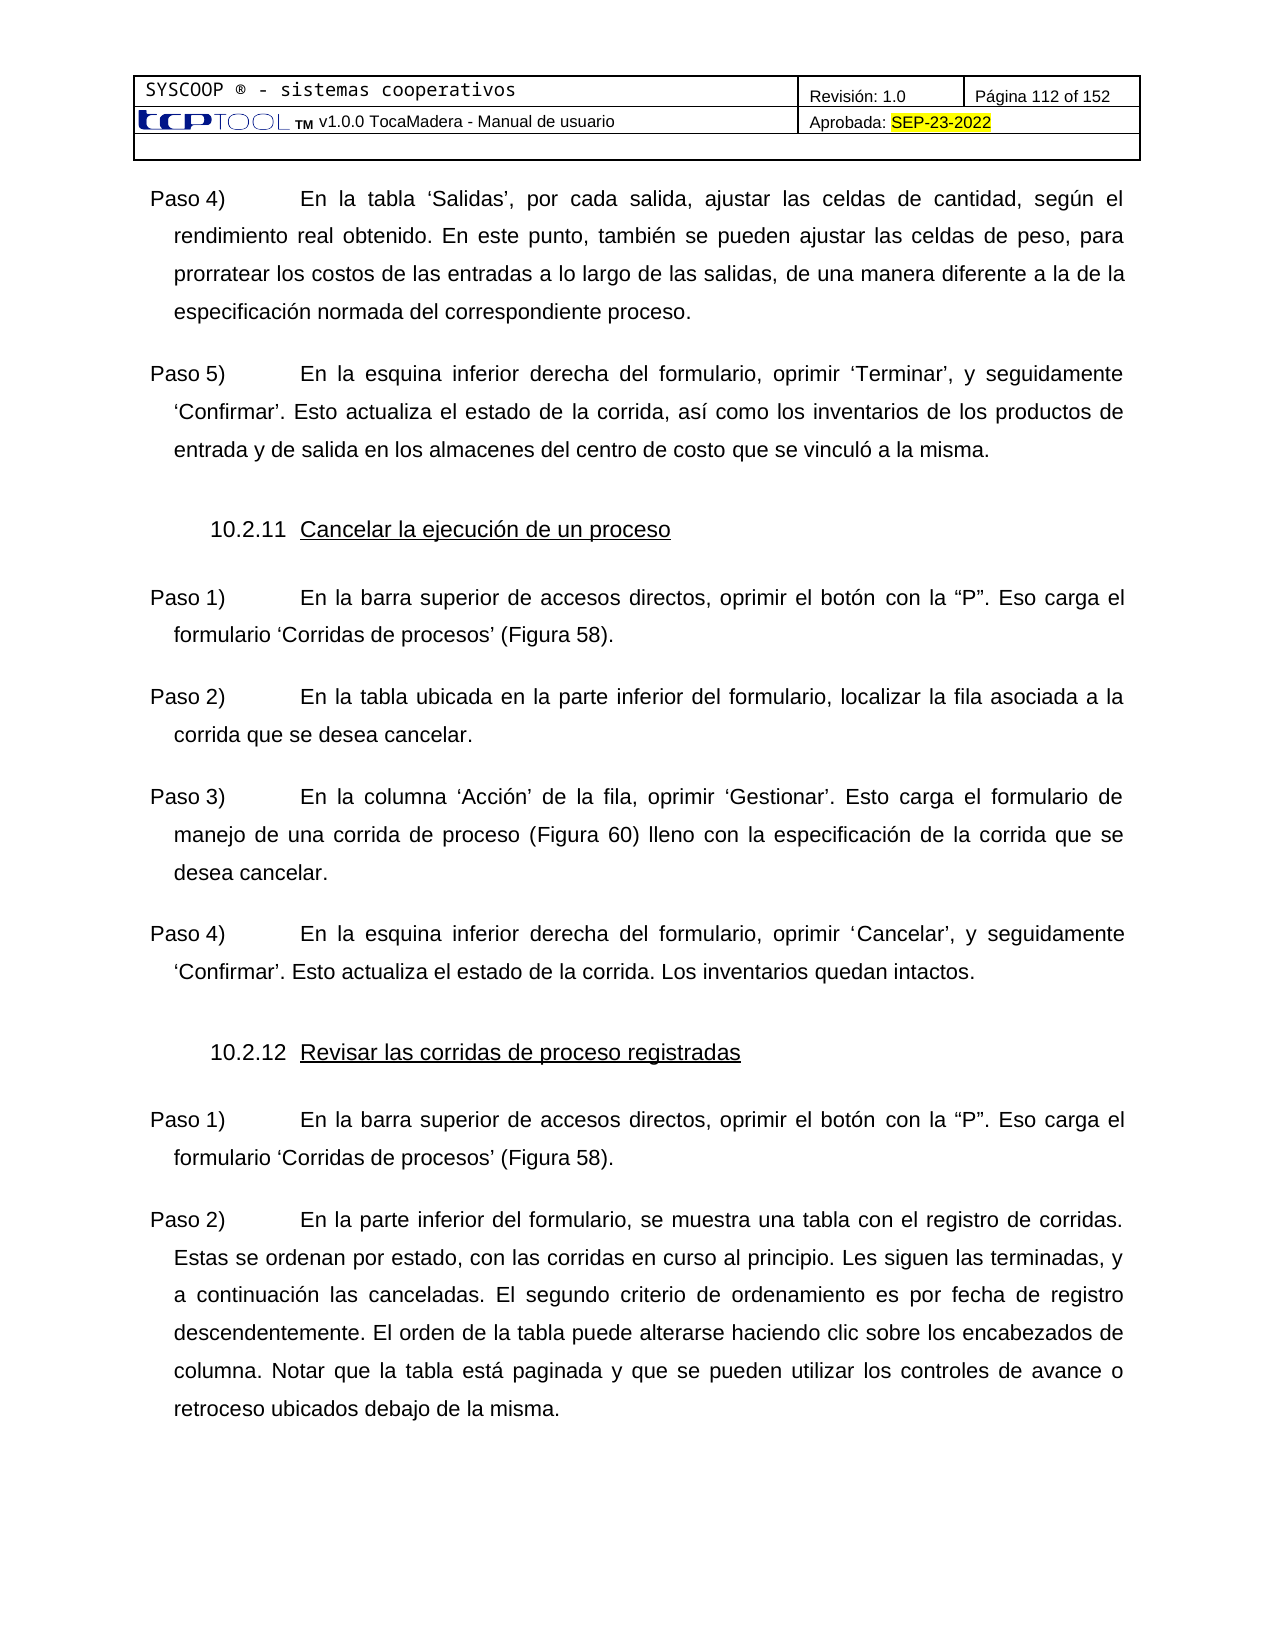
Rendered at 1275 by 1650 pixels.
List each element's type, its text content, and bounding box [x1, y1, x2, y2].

subtitle Cancelar la ejecución de un proceso [210, 516, 1125, 543]
list En la columna ‘Acción’ de la fila, oprimir ‘Gestionar’. Esto carga el formulario de manejo de una corrida de proceso (Figura 60) lleno con la especificación de la corrida que se desea cancelar. [150, 784, 1125, 884]
list En la tabla ‘Salidas’, por cada salida, ajustar las celdas de cantidad, según el rendimiento real obtenido. En este punto, también se pueden ajustar las celdas de peso, para prorratear los costos de las entradas a lo largo de las salidas, de una manera diferente a la de la especificación normada del correspondiente proceso. [150, 186, 1125, 324]
list En la parte inferior del formulario, se muestra una tabla con el registro de corridas. Estas se ordenan por estado, con las corridas en curso al principio. Les siguen las terminadas, y a continuación las canceladas. El segundo criterio de ordenamiento es por fecha de registro descendentemente. El orden de la tabla puede alterarse haciendo clic sobre los encabezados de columna. Notar que la tabla está paginada y que se pueden utilizar los controles de avance o retroceso ubicados debajo de la misma. [150, 1207, 1125, 1421]
picture [138, 110, 290, 130]
list En la tabla ubicada en la parte inferior del formulario, localizar la fila asociada a la corrida que se desea cancelar. [150, 684, 1125, 747]
list En la esquina inferior derecha del formulario, oprimir ‘Terminar’, y seguidamente ‘Confirmar’. Esto actualiza el estado de la corrida, así como los inventarios de los productos de entrada y de salida en los almacenes del centro de costo que se vinculó a la misma. [150, 361, 1125, 462]
subtitle Revisar las corridas de proceso registradas [210, 1039, 1125, 1065]
list En la esquina inferior derecha del formulario, oprimir ‘Cancelar’, y seguidamente ‘Confirmar’. Esto actualiza el estado de la corrida. Los inventarios quedan intactos. [150, 921, 1125, 984]
list En la barra superior de accesos directos, oprimir el botón con la “P”. Eso carga el formulario ‘Corridas de procesos’ (Figura 58). [150, 584, 1125, 648]
list En la barra superior de accesos directos, oprimir el botón con la “P”. Eso carga el formulario ‘Corridas de procesos’ (Figura 58). [150, 1107, 1125, 1170]
